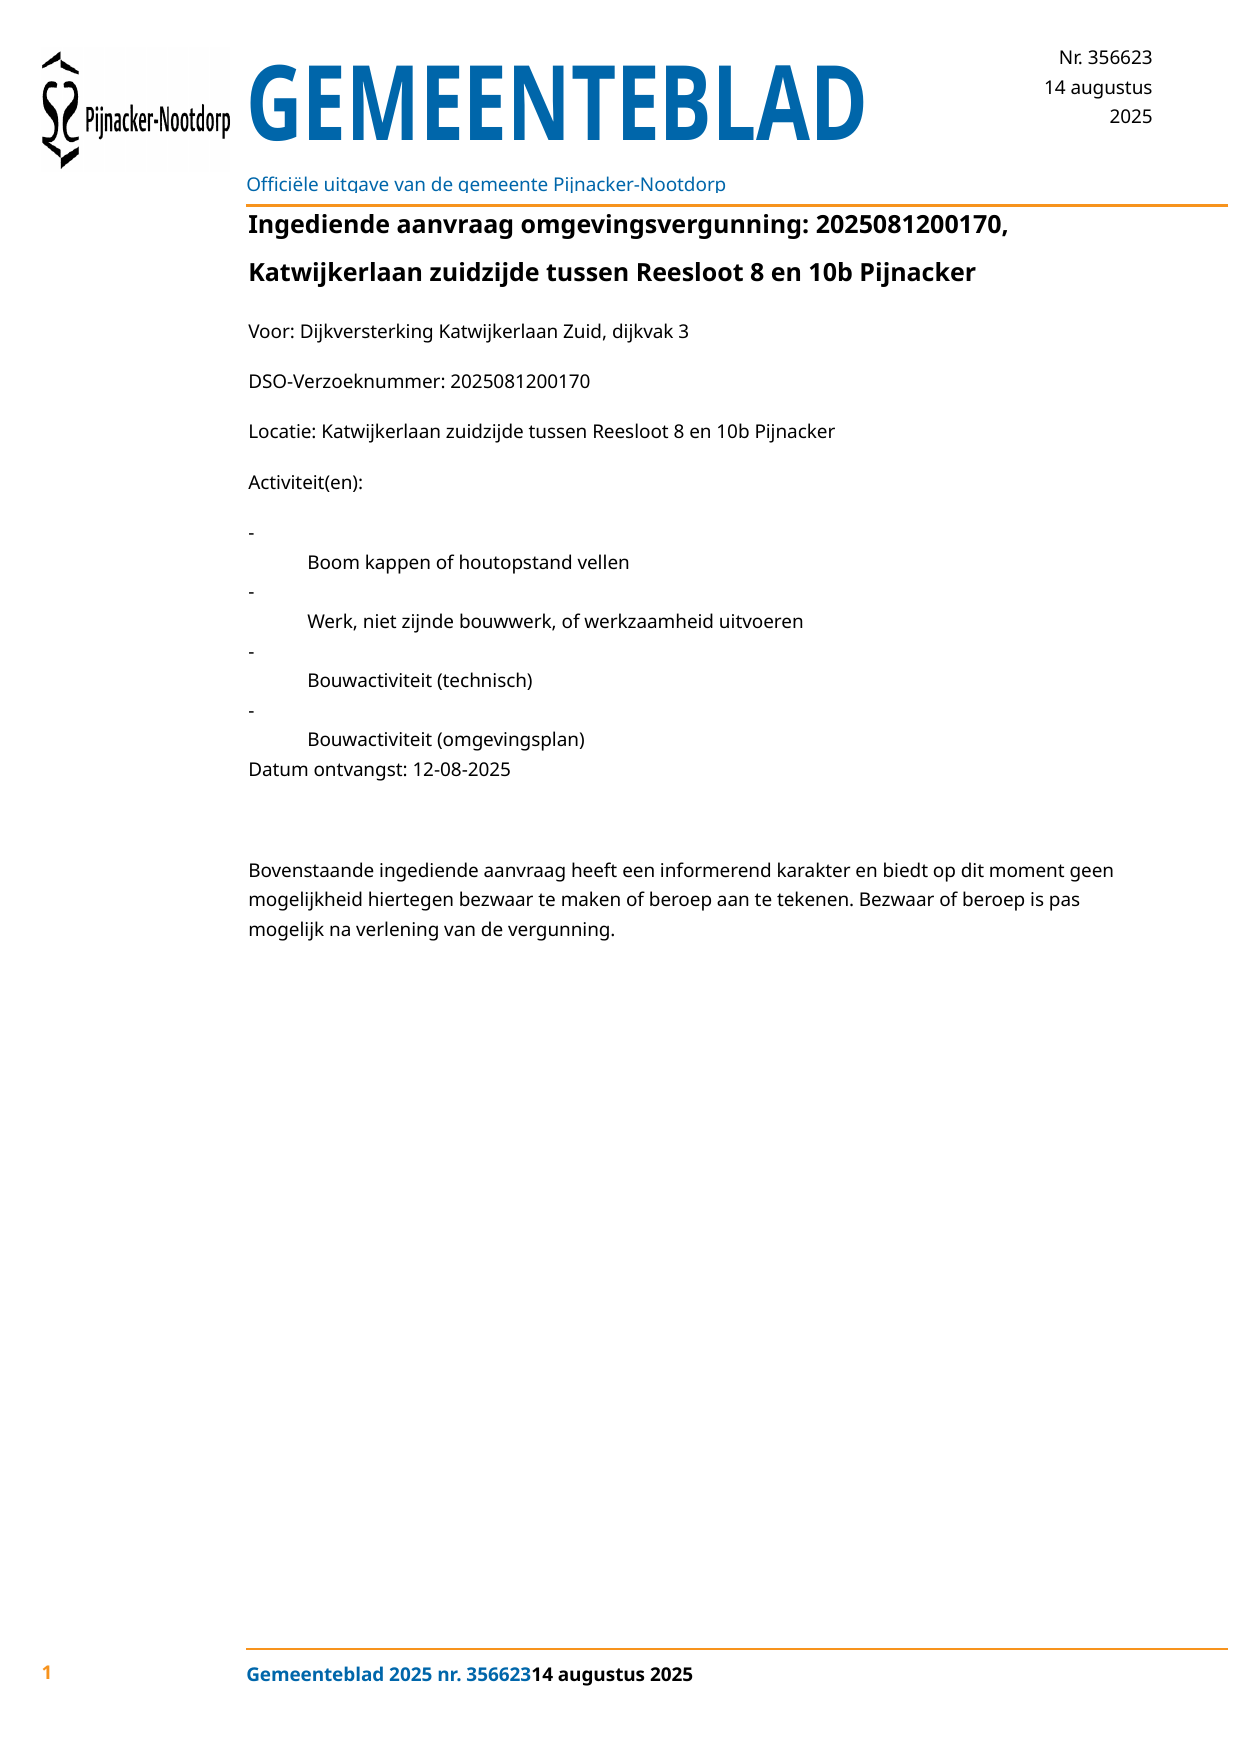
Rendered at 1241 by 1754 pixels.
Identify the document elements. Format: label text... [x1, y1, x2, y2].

text Ingediende aanvraag omgevingsvergunning: 2025081200170, Katwijkerlaan zuidzijde tussen Reesloot 8 en 10b Pijnacker [248, 207, 1152, 288]
list Werk, niet zijnde bouwwerk, of werkzaamheid uitvoeren [248, 608, 1152, 634]
picture [41, 47, 231, 172]
list Bouwactiviteit (technisch) [248, 667, 1152, 693]
text Locatie: Katwijkerlaan zuidzijde tussen Reesloot 8 en 10b Pijnacker [248, 419, 1152, 444]
text Voor: Dijkversterking Katwijkerlaan Zuid, dijkvak 3 [248, 318, 1152, 344]
text DSO-Verzoeknummer: 2025081200170 [248, 368, 1152, 394]
text Datum ontvangst: 12-08-2025 [248, 756, 1152, 782]
text Bovenstaande ingediende aanvraag heeft een informerend karakter en biedt op dit moment geen mogelijkheid hiertegen bezwaar te maken of beroep aan te tekenen. Bezwaar of beroep is pas mogelijk na verlening van de vergunning. [248, 857, 1152, 942]
list Bouwactiviteit (omgevingsplan) [248, 727, 1152, 752]
list Boom kappen of houtopstand vellen [248, 549, 1152, 575]
text Activiteit(en): [248, 469, 1152, 495]
